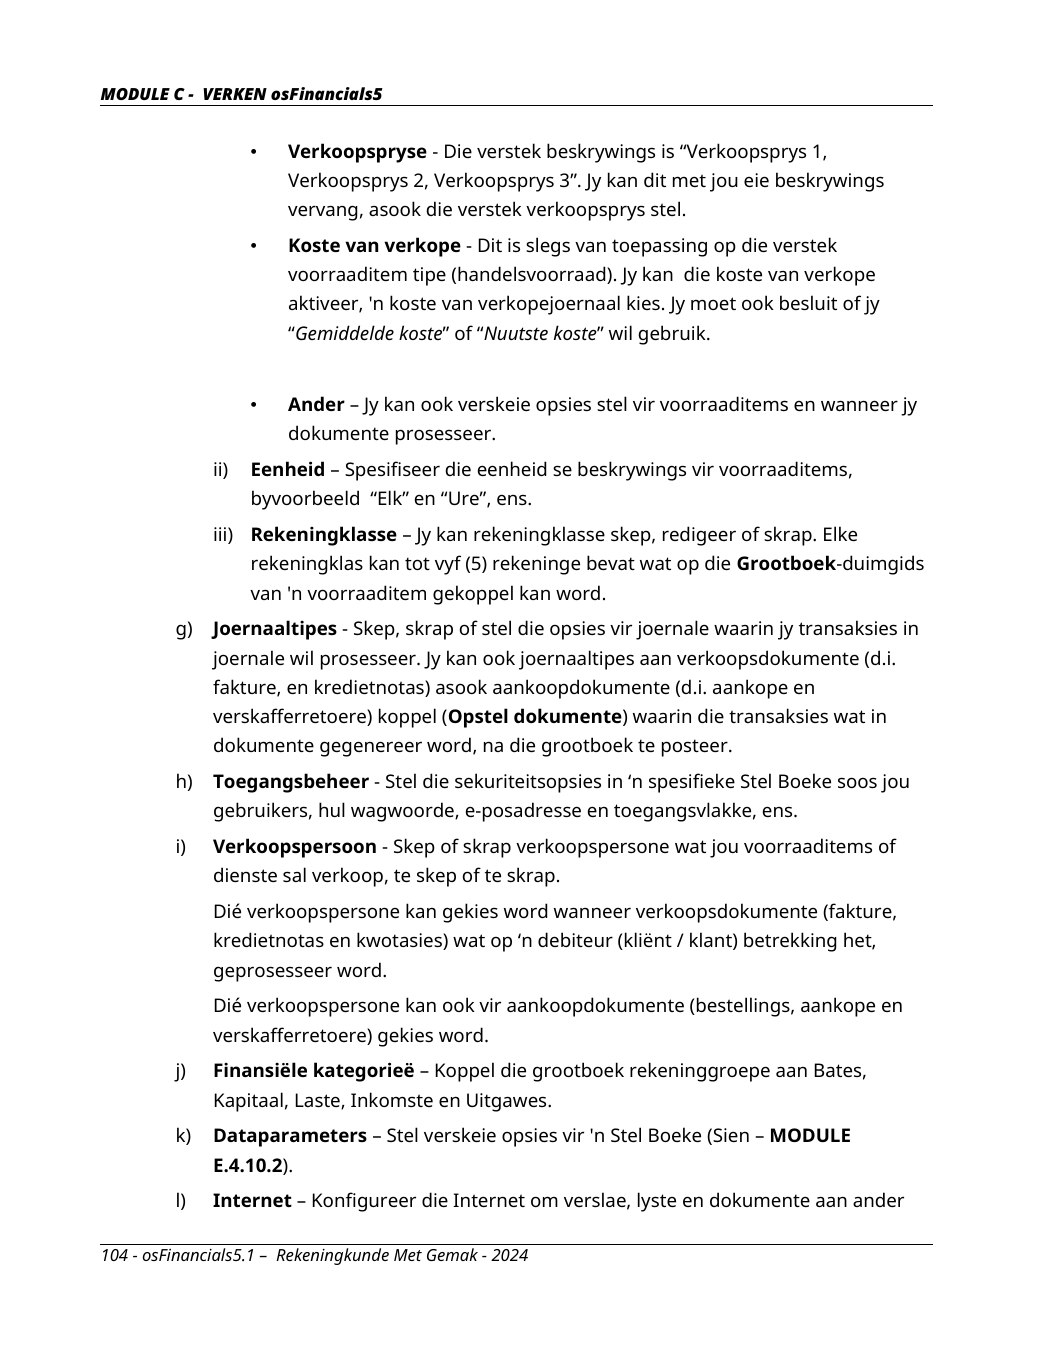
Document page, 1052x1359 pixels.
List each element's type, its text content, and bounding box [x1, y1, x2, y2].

list Verkoopspryse - Die verstek beskrywings is “Verkoopsprys 1, Verkoopsprys 2, Verkoopsprys 3”. Jy kan dit met jou eie beskrywings vervang, asook die verstek verkoopsprys stel. [250, 138, 933, 222]
list Koste van verkope - Dit is slegs van toepassing op die verstek voorraaditem tipe (handelsvoorraad). Jy kan die koste van verkope aktiveer, 'n koste van verkopejoernaal kies. Jy moet ook besluit of jy “Gemiddelde koste” of “Nuutste koste” wil gebruik. [250, 232, 933, 346]
list Verkoopspersoon - Skep of skrap verkoopspersone wat jou voorraaditems of dienste sal verkoop, te skep of te skrap. [175, 833, 933, 888]
list Dié verkoopspersone kan gekies word wanneer verkoopsdokumente (fakture, kredietnotas en kwotasies) wat op ‘n debiteur (kliënt / klant) betrekking het, geprosesseer word. [175, 898, 933, 983]
list Toegangsbeheer - Stel die sekuriteitsopsies in ‘n spesifieke Stel Boeke soos jou gebruikers, hul wagwoorde, e-posadresse en toegangsvlakke, ens. [175, 768, 933, 823]
list Finansiële kategorieë – Koppel die grootboek rekeninggroepe aan Bates, Kapitaal, Laste, Inkomste en Uitgawes. [175, 1058, 933, 1113]
list Rekeningklasse – Jy kan rekeningklasse skep, redigeer of skrap. Elke rekeningklas kan tot vyf (5) rekeninge bevat wat op die Grootboek-duimgids van 'n voorraaditem gekoppel kan word. [213, 521, 933, 606]
list Eenheid – Spesifiseer die eenheid se beskrywings vir voorraaditems, byvoorbeeld “Elk” en “Ure”, ens. [213, 456, 933, 511]
list Joernaaltipes - Skep, skrap of stel die opsies vir joernale waarin jy transaksies in joernale wil prosesseer. Jy kan ook joernaaltipes aan verkoopsdokumente (d.i. fakture, en kredietnotas) asook aankoopdokumente (d.i. aankope en verskafferretoere) koppel (Opstel dokumente) waarin die transaksies wat in dokumente gegenereer word, na die grootboek te posteer. [175, 616, 933, 758]
list Ander – Jy kan ook verskeie opsies stel vir voorraaditems en wanneer jy dokumente prosesseer. [250, 391, 933, 446]
list Dataparameters – Stel verskeie opsies vir 'n Stel Boeke (Sien – MODULE E.4.10.2). [175, 1123, 933, 1178]
list Internet – Konfigureer die Internet om verslae, lyste en dokumente aan ander [175, 1188, 933, 1213]
list Dié verkoopspersone kan ook vir aankoopdokumente (bestellings, aankope en verskafferretoere) gekies word. [175, 993, 933, 1048]
